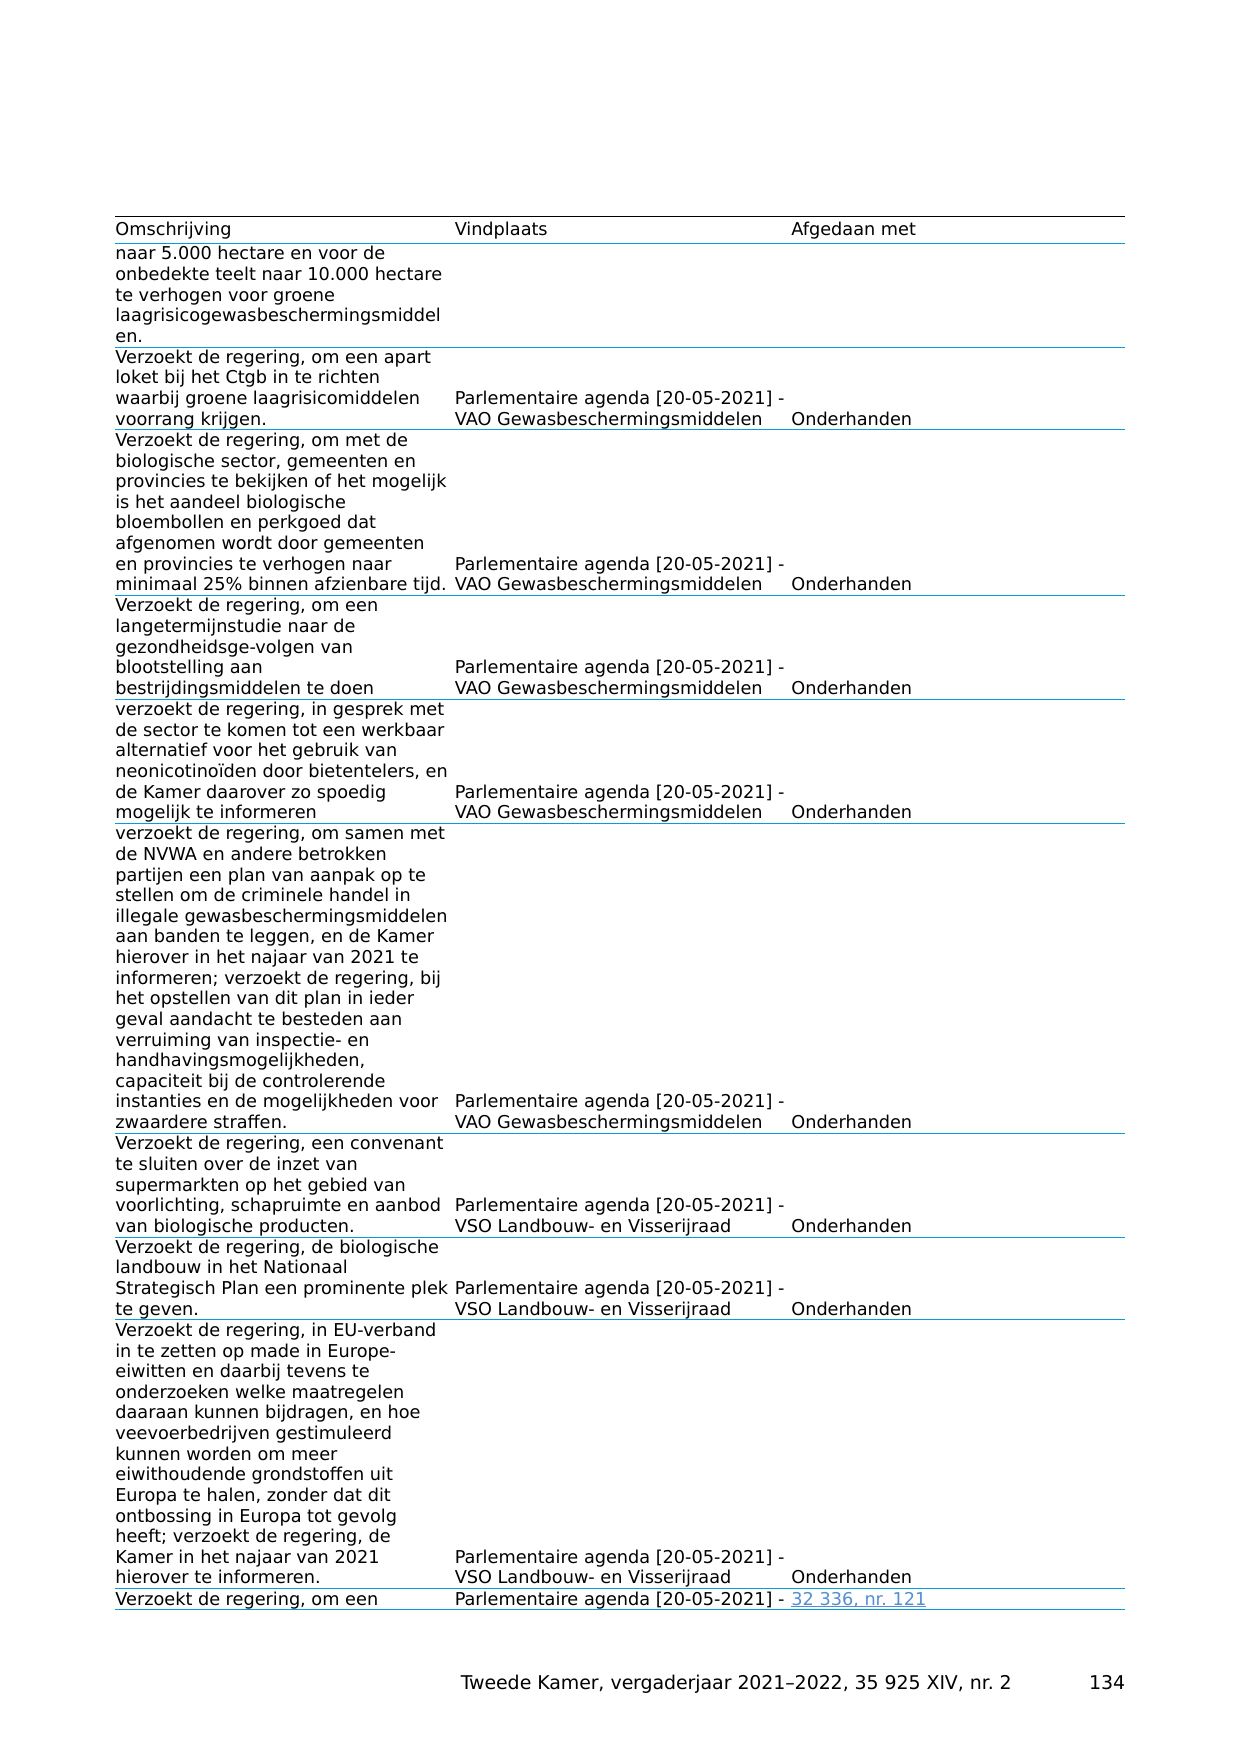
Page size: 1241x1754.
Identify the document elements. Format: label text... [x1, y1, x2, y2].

table_header Stand van zaken moties Minister van Landbouw, Natuur en Voedselkwaliteit (Tweede Kamer) [115, 191, 1125, 216]
table_cell Onderhanden [788, 430, 1125, 595]
table_cell Parlementaire agenda [20-05-2021] - VSO Landbouw- en Visserijraad [452, 1134, 788, 1236]
table_cell verzoekt de regering, in gesprek met de sector te komen tot een werkbaar alternatief voor het gebruik van neonicotinoïden door bietentelers, en de Kamer daarover zo spoedig mogelijk te informeren [115, 700, 452, 823]
table_cell Verzoekt de regering, in EU-verband in te zetten op made in Europe-eiwitten en daarbij tevens te onderzoeken welke maatregelen daaraan kunnen bijdragen, en hoe veevoerbedrijven gestimuleerd kunnen worden om meer eiwithoudende grondstoffen uit Europa te halen, zonder dat dit ontbossing in Europa tot gevolg heeft; verzoekt de regering, de Kamer in het najaar van 2021 hierover te informeren. [115, 1320, 452, 1588]
table_cell Vindplaats [452, 217, 788, 243]
table_cell Verzoekt de regering, om met de biologische sector, gemeenten en provincies te bekijken of het mogelijk is het aandeel biologische bloembollen en perkgoed dat afgenomen wordt door gemeenten en provincies te verhogen naar minimaal 25% binnen afzienbare tijd. [115, 430, 452, 595]
table_cell Onderhanden [788, 824, 1125, 1133]
table_cell naar 5.000 hectare en voor de onbedekte teelt naar 10.000 hectare te verhogen voor groene laagrisicogewasbeschermingsmiddelen. [115, 244, 452, 346]
table_cell verzoekt de regering, om samen met de NVWA en andere betrokken partijen een plan van aanpak op te stellen om de criminele handel in illegale gewasbeschermingsmiddelen aan banden te leggen, en de Kamer hierover in het najaar van 2021 te informeren; verzoekt de regering, bij het opstellen van dit plan in ieder geval aandacht te besteden aan verruiming van inspectie- en handhavingsmogelijkheden, capaciteit bij de controlerende instanties en de mogelijkheden voor zwaardere straffen. [115, 824, 452, 1133]
table_cell Parlementaire agenda [20-05-2021] - VSO Landbouw- en Visserijraad [452, 1320, 788, 1588]
table_cell Onderhanden [788, 596, 1125, 698]
table_cell Onderhanden [788, 1238, 1125, 1319]
table_cell Verzoekt de regering, om een langetermijnstudie naar de gezondheidsge-volgen van blootstelling aan bestrijdingsmiddelen te doen [115, 596, 452, 698]
table_cell Verzoekt de regering, een convenant te sluiten over de inzet van supermarkten op het gebied van voorlichting, schapruimte en aanbod van biologische producten. [115, 1134, 452, 1236]
table_cell Afgedaan met [788, 217, 1125, 243]
table_cell Parlementaire agenda [20-05-2021] [452, 1589, 788, 1609]
table_cell Parlementaire agenda [20-05-2021] - VAO Gewasbeschermingsmiddelen [452, 348, 788, 429]
table_cell Omschrijving [115, 217, 452, 243]
table_cell [452, 244, 788, 346]
table_cell Onderhanden [788, 1134, 1125, 1236]
table_cell Parlementaire agenda [20-05-2021] - VAO Gewasbeschermingsmiddelen [452, 700, 788, 823]
table_cell Parlementaire agenda [20-05-2021] - VAO Gewasbeschermingsmiddelen [452, 430, 788, 595]
table_cell Parlementaire agenda [20-05-2021] - VAO Gewasbeschermingsmiddelen [452, 596, 788, 698]
table_cell Verzoekt de regering, de biologische landbouw in het Nationaal Strategisch Plan een prominente plek te geven. [115, 1238, 452, 1319]
table_cell Onderhanden [788, 348, 1125, 429]
table_cell Verzoekt de regering, om een [115, 1589, 452, 1609]
table_cell 32 336, nr. 121 [788, 1589, 1125, 1609]
table_cell Onderhanden [788, 1320, 1125, 1588]
table_cell Onderhanden [788, 700, 1125, 823]
table_cell [788, 244, 1125, 346]
table_cell Parlementaire agenda [20-05-2021] - VSO Landbouw- en Visserijraad [452, 1238, 788, 1319]
table_cell Parlementaire agenda [20-05-2021] - VAO Gewasbeschermingsmiddelen [452, 824, 788, 1133]
table_cell Verzoekt de regering, om een apart loket bij het Ctgb in te richten waarbij groene laagrisicomiddelen voorrang krijgen. [115, 348, 452, 429]
